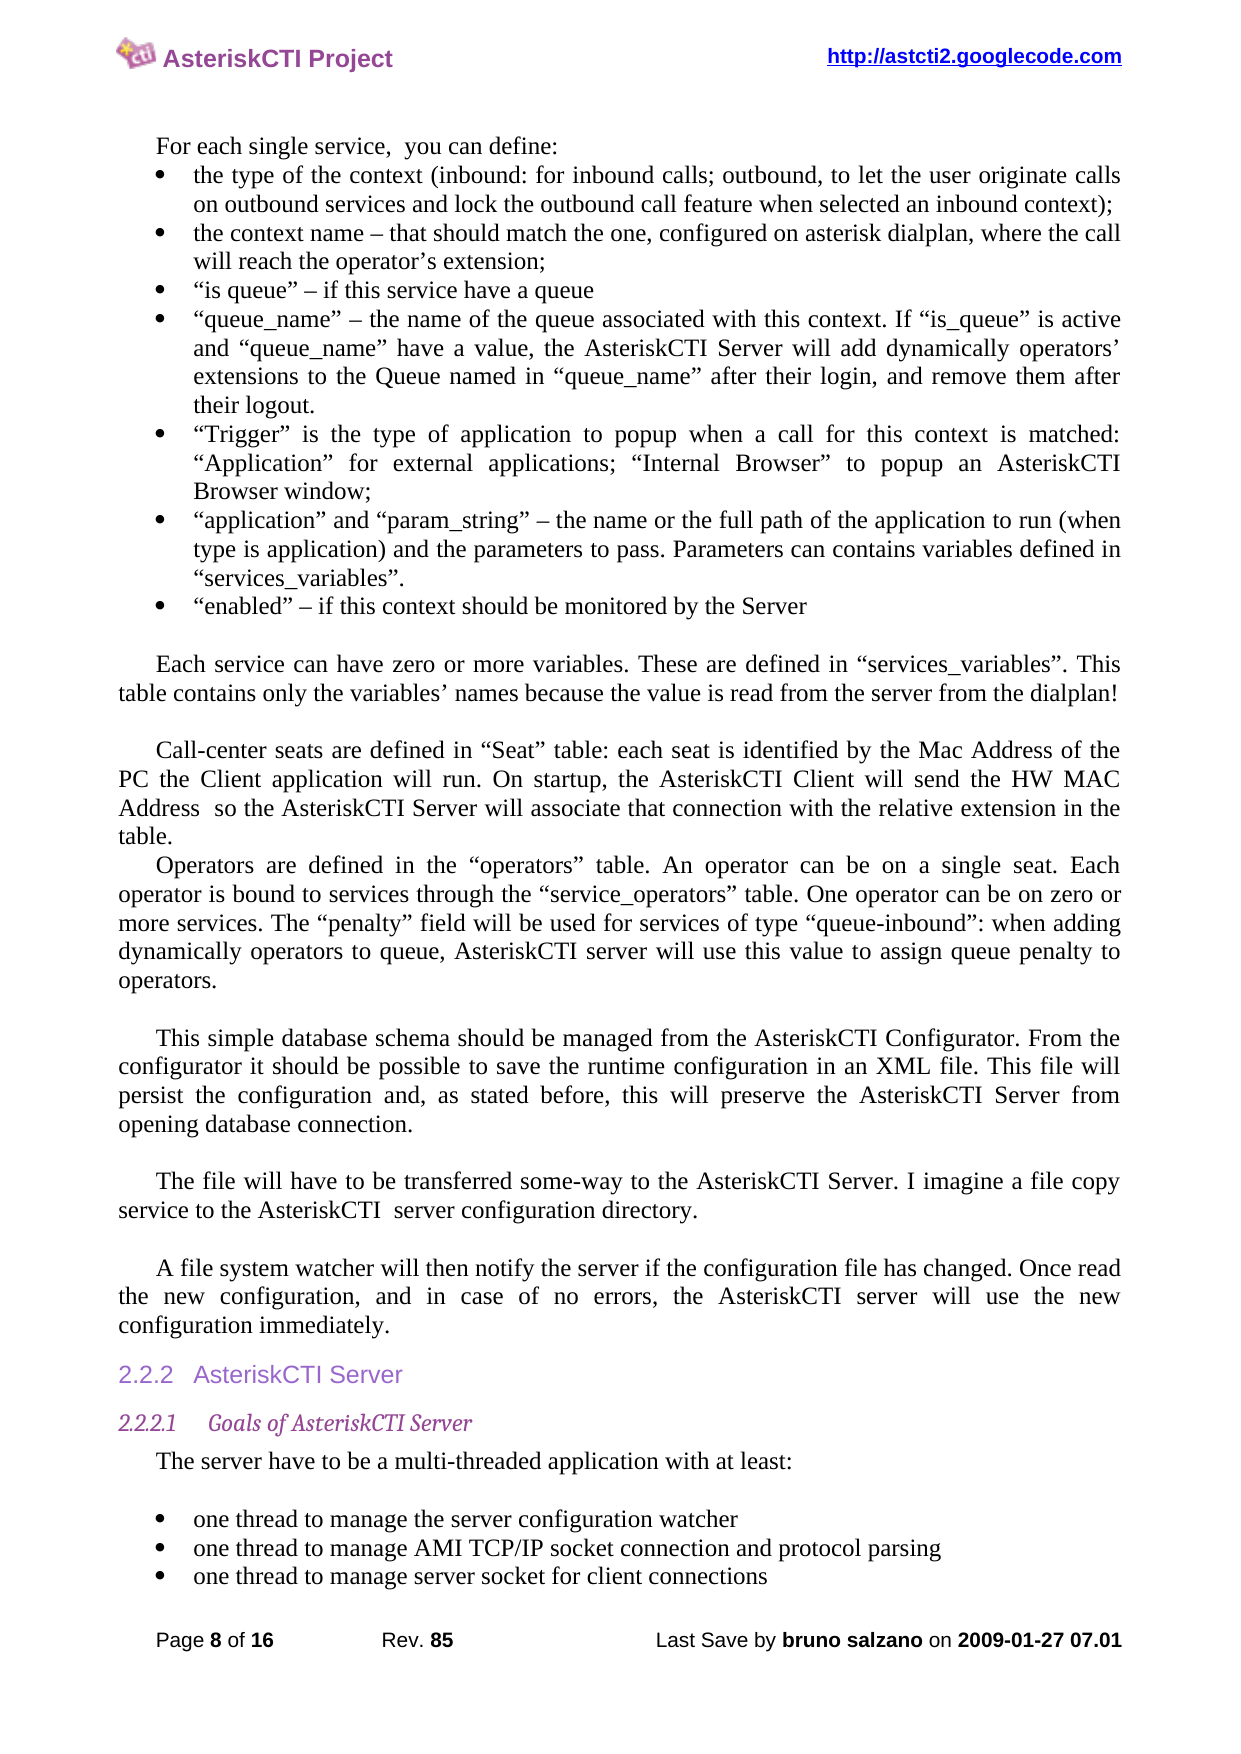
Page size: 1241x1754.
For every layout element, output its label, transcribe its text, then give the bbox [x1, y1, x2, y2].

list one thread to manage the server configuration watcher [156, 1504, 1122, 1533]
list the type of the context (inbound: for inbound calls; outbound, to let the user originate calls on outbound services and lock the outbound call feature when selected an inbound context); [156, 160, 1122, 218]
subtitle AsteriskCTI Server [118, 1360, 1122, 1388]
list “enabled” – if this context should be monitored by the Server [156, 591, 1122, 620]
text A file system watcher will then notify the server if the configuration file has changed. Once read the new configuration, and in case of no errors, the AsteriskCTI server will use the new configuration immediately. [118, 1253, 1122, 1339]
subtitle Goals of AsteriskCTI Server [118, 1409, 1122, 1438]
text Call-center seats are defined in “Seat” table: each seat is identified by the Mac Address of the PC the Client application will run. On startup, the AsteriskCTI Client will send the HW MAC Address so the AsteriskCTI Server will associate that connection with the relative extension in the table. [118, 735, 1122, 850]
text The file will have to be transferred some-way to the AsteriskCTI Server. I imagine a file copy service to the AsteriskCTI server configuration directory. [118, 1166, 1122, 1224]
text Each service can have zero or more variables. These are defined in “services_variables”. This table contains only the variables’ names because the value is read from the server from the dialplan! [118, 649, 1122, 706]
list the context name – that should match the one, configured on asterisk dialplan, where the call will reach the operator’s extension; [156, 218, 1122, 275]
list “Trigger” is the type of application to popup when a call for this context is matched: “Application” for external applications; “Internal Browser” to popup an AsteriskCTI Browser window; [156, 419, 1122, 505]
list one thread to manage AMI TCP/IP socket connection and protocol parsing [156, 1533, 1122, 1561]
list “application” and “param_string” – the name or the full path of the application to run (when type is application) and the parameters to pass. Parameters can contains variables defined in “services_variables”. [156, 505, 1122, 591]
text For each single service, you can define: [118, 131, 1122, 160]
text Operators are defined in the “operators” table. An operator can be on a single seat. Each operator is bound to services through the “service_operators” table. One operator can be on zero or more services. The “penalty” field will be used for services of type “queue-inbound”: when adding dynamically operators to queue, AsteriskCTI server will use this value to assign queue penalty to operators. [118, 850, 1122, 994]
list “is queue” – if this service have a queue [156, 275, 1122, 304]
list “queue_name” – the name of the queue associated with this context. If “is_queue” is active and “queue_name” have a value, the AsteriskCTI Server will add dynamically operators’ extensions to the Queue named in “queue_name” after their login, and remove them after their logout. [156, 304, 1122, 419]
text This simple database schema should be managed from the AsteriskCTI Configurator. From the configurator it should be possible to save the runtime configuration in an XML file. This file will persist the configuration and, as stated before, this will preserve the AsteriskCTI Server from opening database connection. [118, 1023, 1122, 1138]
list one thread to manage server socket for client connections [156, 1561, 1122, 1590]
text The server have to be a multi-threaded application with at least: [118, 1446, 1122, 1475]
picture [116, 34, 157, 74]
